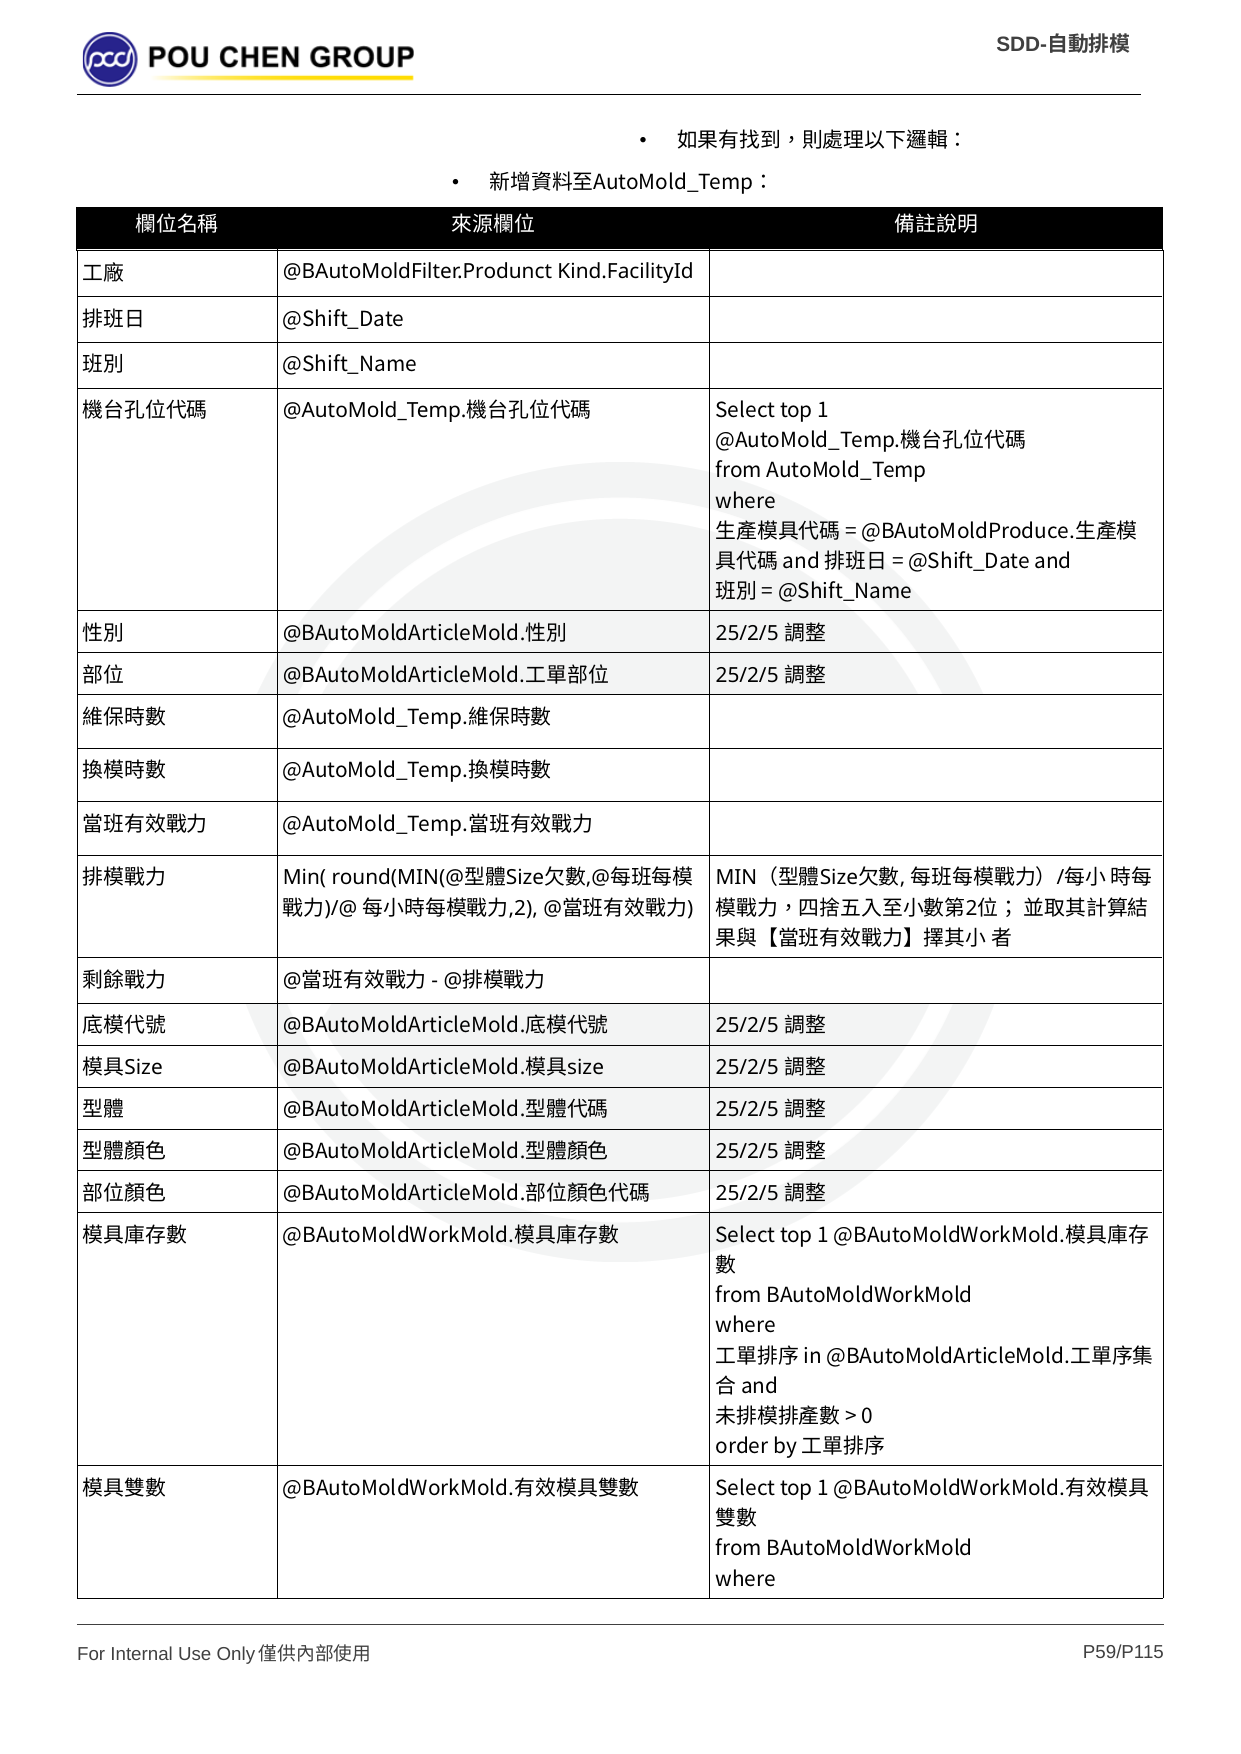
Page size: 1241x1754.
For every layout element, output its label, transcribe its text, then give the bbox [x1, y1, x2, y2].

table_cell 班別 [78, 343, 277, 387]
table_header 來源欄位 [278, 207, 709, 249]
table_cell @AutoMold_Temp.機台孔位代碼 [278, 389, 709, 610]
table_cell @BAutoMoldWorkMold.模具庫存數 [278, 1213, 709, 1465]
table_cell 部位 [78, 653, 277, 694]
picture [710, 611, 1021, 652]
picture [710, 462, 1021, 610]
table_cell [710, 342, 1163, 387]
picture [710, 653, 1021, 694]
picture [220, 1213, 277, 1263]
picture [710, 1088, 1021, 1129]
table_header 備註說明 [710, 207, 1162, 249]
table_cell 機台孔位代碼 [78, 389, 277, 610]
table_cell Select top 1 @AutoMold_Temp.機台孔位代碼 from AutoMold_Temp where 生產模具代碼 = @BAutoMoldProduce.生產模具代碼 and 排班日 = @Shift_Date and 班別 = @Shift_Name [710, 388, 1163, 610]
table_cell 型體顏色 [78, 1130, 277, 1170]
picture [710, 1130, 1021, 1170]
table_header 欄位名稱 [77, 207, 277, 249]
picture [278, 1130, 709, 1170]
picture [220, 1004, 277, 1045]
picture [220, 1171, 277, 1212]
table_cell 25/2/5 調整 [710, 1170, 1163, 1212]
picture [278, 1046, 709, 1087]
picture [1012, 528, 1019, 537]
table_cell @BAutoMoldArticleMold.工單部位 [278, 653, 709, 694]
table_cell @AutoMold_Temp.維保時數 [278, 695, 709, 748]
picture [278, 462, 709, 610]
table_cell 底模代號 [78, 1004, 277, 1045]
picture [710, 1004, 1021, 1045]
picture [220, 653, 277, 694]
picture [220, 1046, 277, 1087]
picture [220, 1088, 277, 1129]
table_cell 25/2/5 調整 [710, 1129, 1163, 1170]
picture [710, 1171, 1021, 1212]
table_cell 模具Size [78, 1046, 277, 1087]
table_cell @BAutoMoldFilter.Produnct Kind.FacilityId [278, 251, 709, 296]
table_cell @BAutoMoldArticleMold.部位顏色代碼 [278, 1171, 709, 1212]
table_cell @BAutoMoldArticleMold.型體顏色 [278, 1130, 709, 1170]
table_cell @BAutoMoldArticleMold.型體代碼 [278, 1088, 709, 1128]
table_cell Select top 1 @BAutoMoldWorkMold.模具庫存數 from BAutoMoldWorkMold where 工單排序 in @BAutoMoldArticleMold.工單序集合 and 未排模排產數 > 0 order by 工單排序 [710, 1212, 1163, 1465]
table_cell @AutoMold_Temp.當班有效戰力 [278, 802, 709, 855]
table_cell 換模時數 [78, 749, 277, 801]
table_cell 25/2/5 調整 [710, 610, 1163, 652]
table_cell [710, 748, 1163, 801]
table_cell [710, 957, 1163, 1003]
table_cell [710, 251, 1163, 296]
table_cell 工廠 [78, 251, 277, 296]
picture [82, 32, 414, 87]
table_cell 模具庫存數 [78, 1213, 277, 1465]
list 如果有找到，則處理以下邏輯： [639, 123, 1163, 153]
picture [220, 1130, 277, 1170]
picture [278, 1088, 709, 1129]
table_cell [710, 694, 1163, 748]
picture [278, 653, 709, 694]
table_cell 模具雙數 [78, 1466, 277, 1598]
table_cell Select top 1 @BAutoMoldWorkMold.有效模具雙數 from BAutoMoldWorkMold where [710, 1465, 1163, 1598]
table_cell 25/2/5 調整 [710, 652, 1163, 694]
table_cell 排模戰力 [78, 856, 277, 957]
table_cell 部位顏色 [78, 1171, 277, 1212]
table_cell @BAutoMoldArticleMold.模具size [278, 1046, 709, 1087]
picture [278, 1004, 709, 1045]
picture [220, 611, 277, 652]
table_cell 剩餘戰力 [78, 958, 277, 1003]
table_cell 當班有效戰力 [78, 802, 277, 855]
picture [850, 467, 856, 476]
table_cell Min( round(MIN(@型體Size欠數,@每班每模戰力)/@ 每小時每模戰力,2), @當班有效戰力) [278, 856, 709, 957]
picture [278, 1171, 709, 1212]
picture [817, 462, 824, 473]
table_cell [710, 296, 1163, 342]
table_cell 性別 [78, 611, 277, 652]
picture [220, 462, 277, 610]
picture [710, 1213, 1021, 1263]
table_cell @AutoMold_Temp.換模時數 [278, 749, 709, 801]
table_cell 維保時數 [78, 695, 277, 748]
table_cell [710, 801, 1163, 855]
table_cell 25/2/5 調整 [710, 1087, 1163, 1128]
picture [710, 1046, 1021, 1087]
table_cell 型體 [78, 1088, 277, 1128]
table_cell @BAutoMoldArticleMold.底模代號 [278, 1004, 709, 1045]
picture [278, 1213, 709, 1263]
picture [278, 611, 709, 652]
table_cell @BAutoMoldWorkMold.有效模具雙數 [278, 1466, 709, 1598]
list 新增資料至AutoMold_Temp： [452, 165, 1163, 195]
table_cell 排班日 [78, 297, 277, 342]
table_cell MIN（型體Size欠數, 每班每模戰力）/每小 時每模戰力，四捨五入至小數第2位； 並取其計算結果與【當班有效戰力】擇其小 者 [710, 855, 1163, 957]
table_cell 25/2/5 調整 [710, 1045, 1163, 1087]
table_cell 25/2/5 調整 [710, 1003, 1163, 1045]
table_cell @Shift_Name [278, 343, 709, 387]
table_cell @BAutoMoldArticleMold.性別 [278, 611, 709, 652]
table_cell @Shift_Date [278, 297, 709, 342]
table_cell @當班有效戰力 - @排模戰力 [278, 958, 709, 1003]
